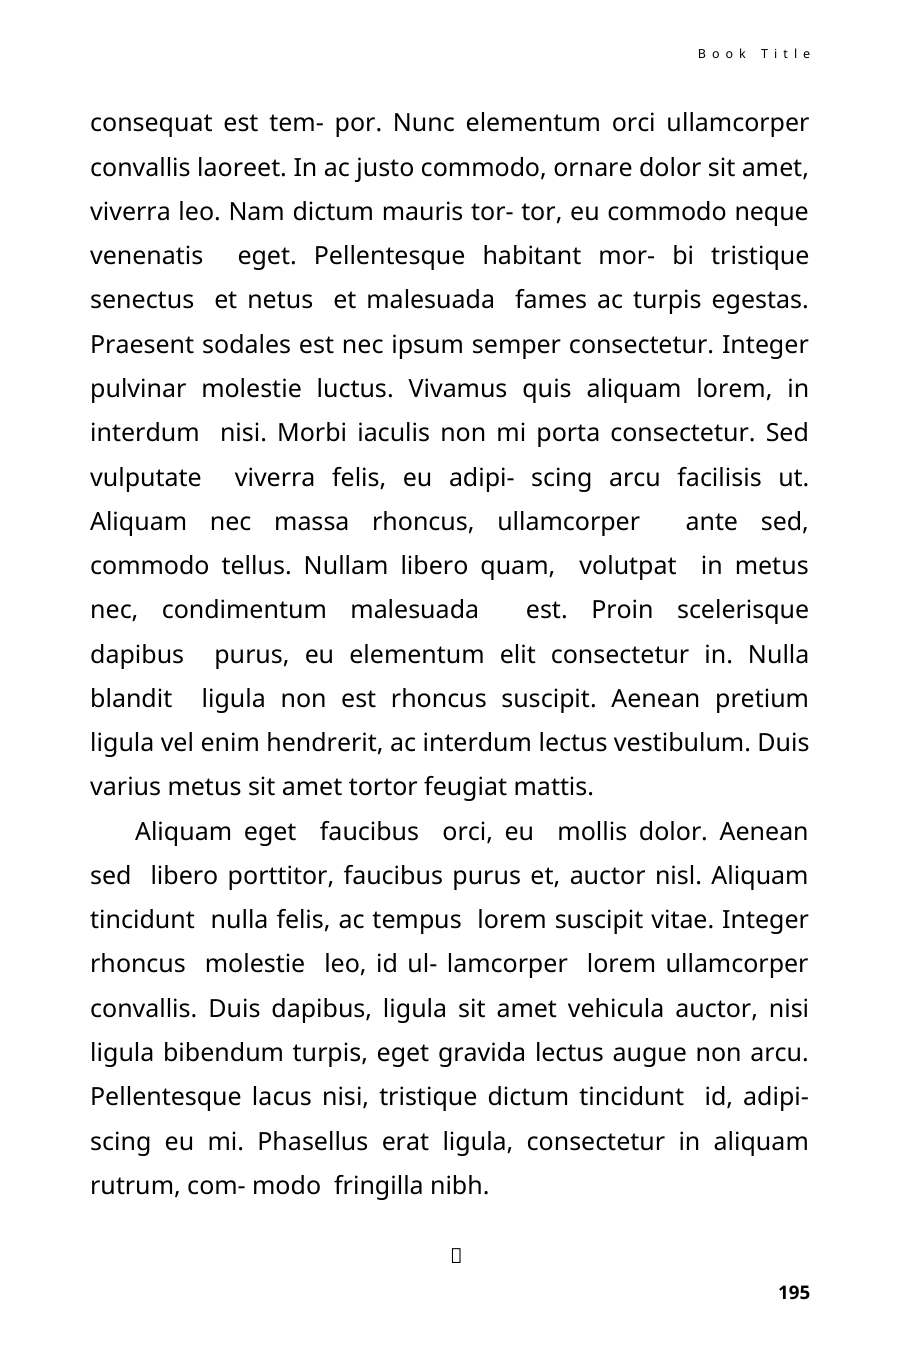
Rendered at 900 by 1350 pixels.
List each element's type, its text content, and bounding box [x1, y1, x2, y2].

text consequat est tem- por. Nunc elementum orci ullamcorper convallis laoreet. In ac justo commodo, ornare dolor sit amet, viverra leo. Nam dictum mauris tor- tor, eu commodo neque venenatis eget. Pellentesque habitant mor- bi tristique senectus et netus et malesuada fames ac turpis egestas. Praesent sodales est nec ipsum semper consectetur. Integer pulvinar molestie luctus. Vivamus quis aliquam lorem, in interdum nisi. Morbi iaculis non mi porta consectetur. Sed vulputate viverra felis, eu adipi- scing arcu facilisis ut. Aliquam nec massa rhoncus, ullamcorper ante sed, commodo tellus. Nullam libero quam, volutpat in metus nec, condimentum malesuada est. Proin scelerisque dapibus purus, eu elementum elit consectetur in. Nulla blandit ligula non est rhoncus suscipit. Aenean pretium ligula vel enim hendrerit, ac interdum lectus vestibulum. Duis varius metus sit amet tortor feugiat mattis. [90, 105, 810, 803]
text Aliquam eget faucibus orci, eu mollis dolor. Aenean sed libero porttitor, faucibus purus et, auctor nisl. Aliquam tincidunt nulla felis, ac tempus lorem suscipit vitae. Integer rhoncus molestie leo, id ul- lamcorper lorem ullamcorper convallis. Duis dapibus, ligula sit amet vehicula auctor, nisi ligula bibendum turpis, eget gravida lectus augue non arcu. Pellentesque lacus nisi, tristique dictum tincidunt id, adipi- scing eu mi. Phasellus erat ligula, consectetur in aliquam rutrum, com- modo fringilla nibh. [90, 813, 810, 1202]
